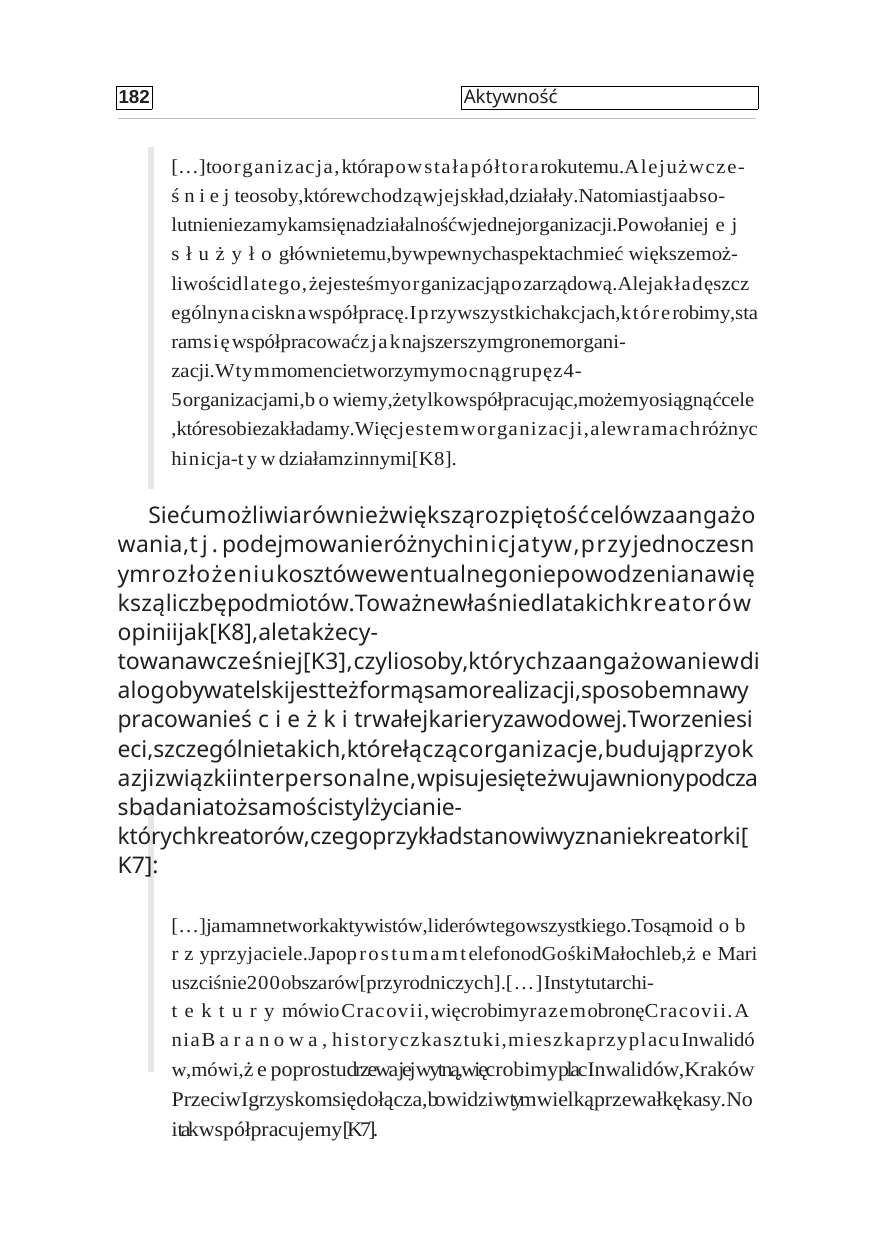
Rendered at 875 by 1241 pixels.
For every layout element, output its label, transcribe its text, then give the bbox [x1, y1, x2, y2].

text Siećumożliwiarównieżwiększąrozpiętośćcelówzaangażowania,tj.podejmowanieróżnychinicjatyw,przyjednoczesnymrozłożeniukosztówewentualnegoniepowodzenianawiększąliczbępodmiotów.Toważnewłaśniedlatakichkreatorówopiniijak[K8],aletakżecy-towanawcześniej[K3],czyliosoby,którychzaangażowaniewdialogobywatelskijestteżformąsamorealizacji,sposobemnawypracowanieścieżkitrwałejkarieryzawodowej.Tworzeniesieci,szczególnietakich,którełączącorganizacje,budująprzyokazjizwiązkiinterpersonalne,wpisujesięteżwujawnionypodczasbadaniatożsamościstylżycianie-którychkreatorów,czegoprzykładstanowiwyznaniekreatorki[K7]: [117, 500, 762, 879]
text […]toorganizacja,którapowstałapółtorarokutemu.Alejużwcze-śniejteosoby,którewchodząwjejskład,działały.Natomiastjaabso-lutnieniezamykamsięnadziałalnośćwjednejorganizacji.Powołaniejej służyłogłównietemu,bywpewnychaspektachmieć większemoż-liwościdlatego,żejesteśmyorganizacjąpozarządową.Alejakładęszczególnynacisknawspółpracę.Iprzywszystkichakcjach,którerobimy,staramsięwspółpracowaćzjaknajszerszymgronemorgani-zacji.Wtymmomencietworzymymocnągrupęz4-5organizacjami,bowiemy,żetylkowspółpracując,możemyosiągnąćcele,któresobiezakładamy.Więcjestemworganizacji,alewramachróżnychinicja-tywdziałamzinnymi[K8]. [171, 155, 758, 469]
text […]jamamnetworkaktywistów,liderówtegowszystkiego.Tosąmoidobrzyprzyjaciele.JapoprostumamtelefonodGośkiMałochleb,żeMariuszciśnie200obszarów[przyrodniczych].[…]Instytutarchi-tekturymówioCracovii,więcrobimyrazemobronęCracovii.AniaBaranowa,historyczkasztuki,mieszkaprzyplacuInwalidów,mówi,żepoprostudrzewajejwytną,więcrobimyplacInwalidów,KrakówPrzeciwIgrzyskomsiędołącza,bowidziwtymwielkąprzewałkękasy.Noitakwspółpracujemy[K7]. [171, 914, 758, 1141]
